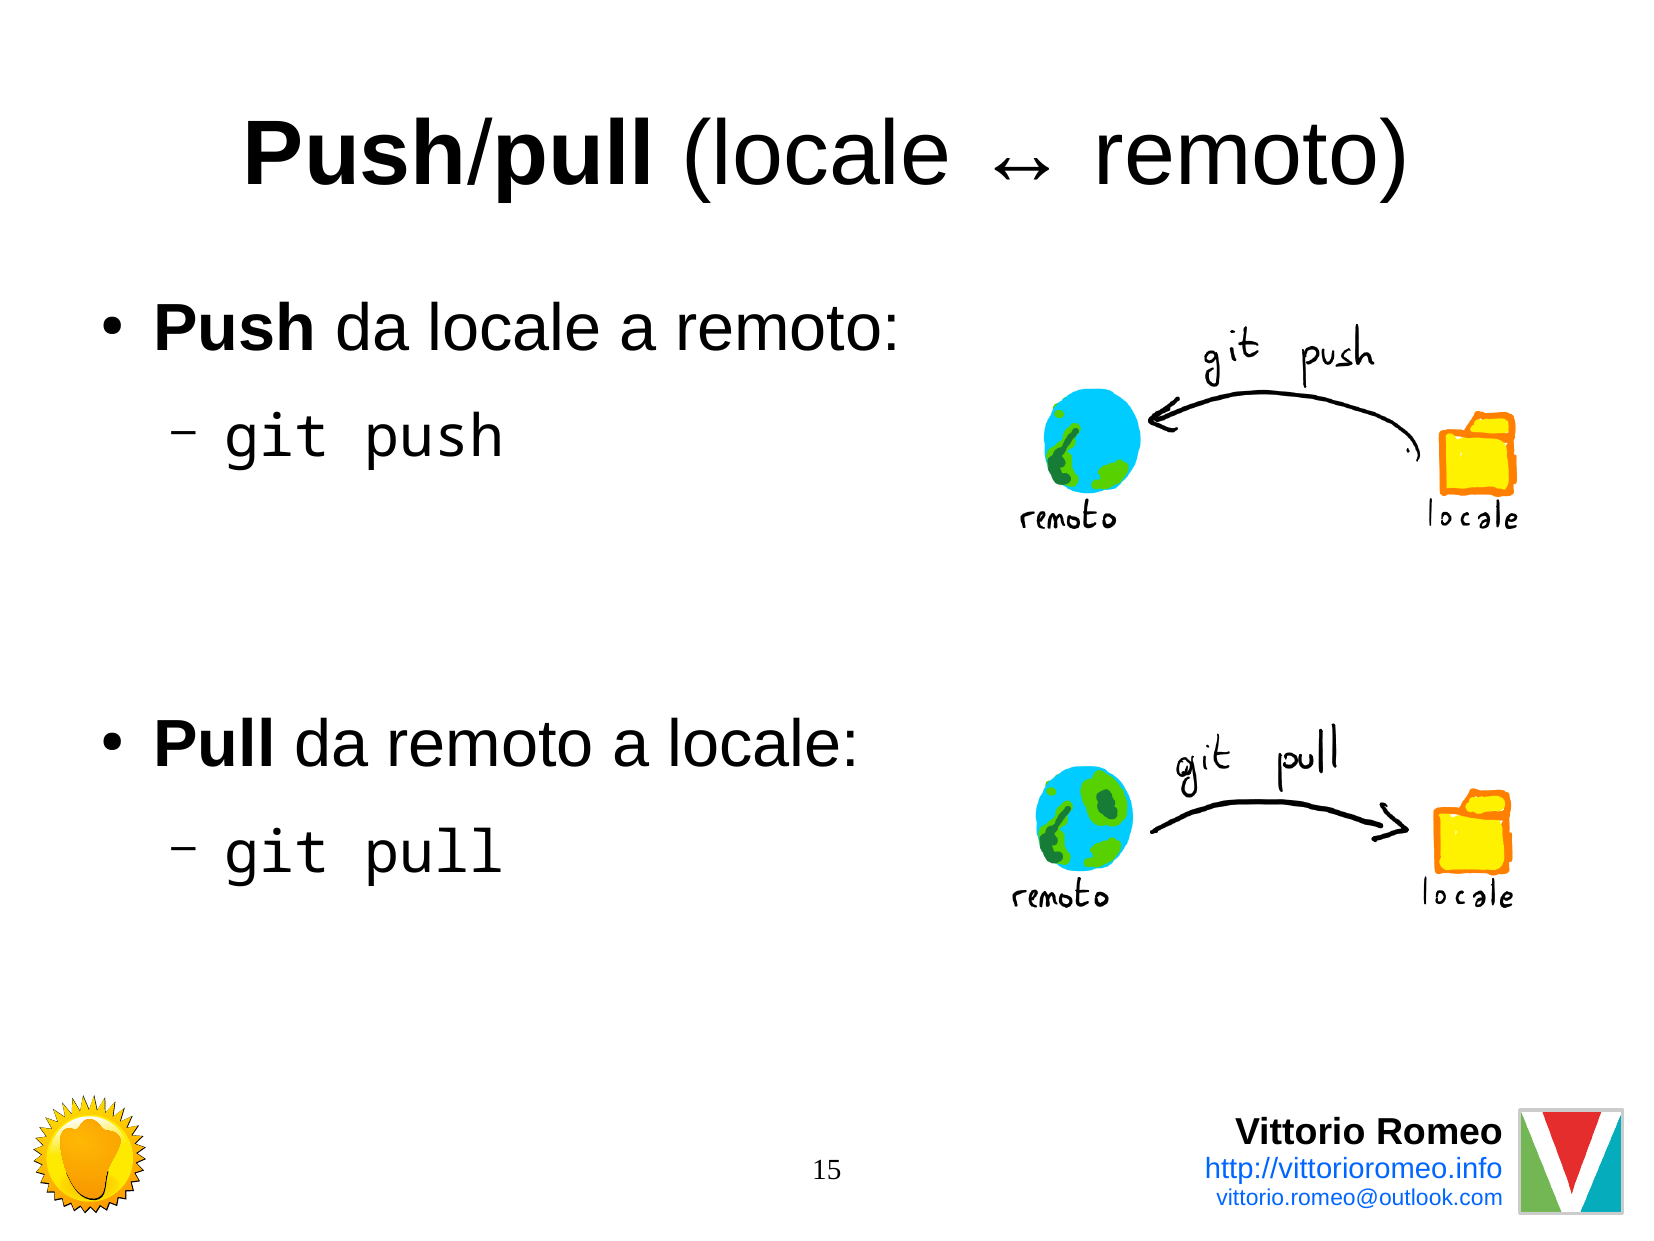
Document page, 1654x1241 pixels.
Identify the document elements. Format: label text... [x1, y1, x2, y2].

list Push da locale a remoto: git push Pull da remoto a locale: git pull [82, 290, 1571, 1010]
picture [1521, 1112, 1621, 1212]
picture [966, 704, 1561, 948]
picture [970, 290, 1571, 588]
title Push/pull (locale ↔ remoto) [82, 49, 1571, 257]
